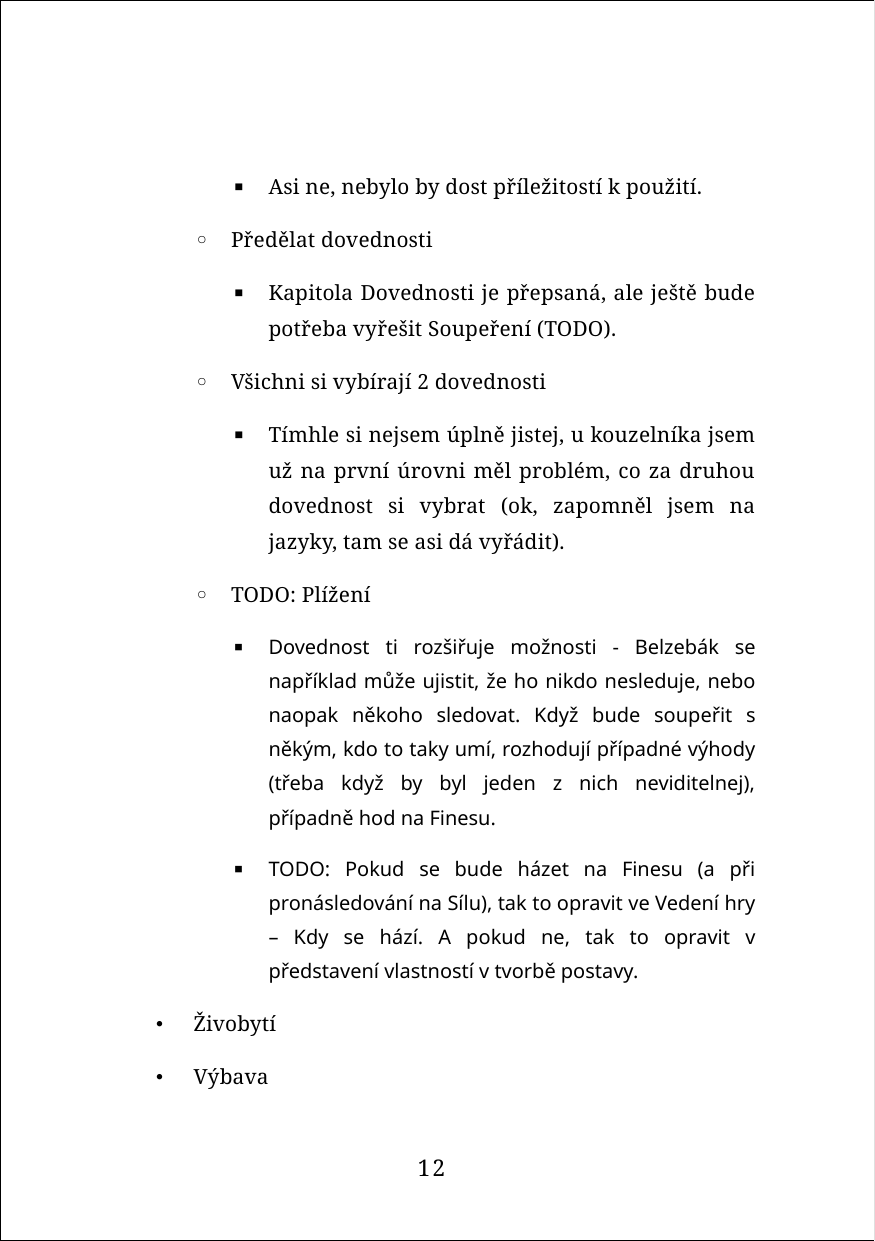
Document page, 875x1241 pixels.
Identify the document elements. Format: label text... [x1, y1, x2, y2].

list Dovednost ti rozšiřuje možnosti - Belzebák se například může ujistit, že ho nikdo nesleduje, nebo naopak někoho sledovat. Když bude soupeřit s někým, kdo to taky umí, rozhodují případné výhody (třeba když by byl jeden z nich neviditelnej), případně hod na Finesu. [231, 633, 756, 831]
list Tímhle si nejsem úplně jistej, u kouzelníka jsem už na první úrovni měl problém, co za druhou dovednost si vybrat (ok, zapomněl jsem na jazyky, tam se asi dá vyřádit). [231, 420, 756, 555]
list Asi ne, nebylo by dost příležitostí k použití. [231, 172, 756, 200]
list Všichni si vybírají 2 dovednosti [193, 367, 756, 395]
list Živobytí [156, 1009, 756, 1038]
list TODO: Pokud se bude házet na Finesu (a při pronásledování na Sílu), tak to opravit ve Vedení hry – Kdy se hází. A pokud ne, tak to opravit v představení vlastností v tvorbě postavy. [231, 855, 756, 985]
list Výbava [156, 1062, 756, 1091]
list Předělat dovednosti [193, 225, 756, 253]
list Kapitola Dovednosti je přepsaná, ale ještě bude potřeba vyřešit Soupeření (TODO). [231, 278, 756, 342]
list TODO: Plížení [193, 580, 756, 608]
